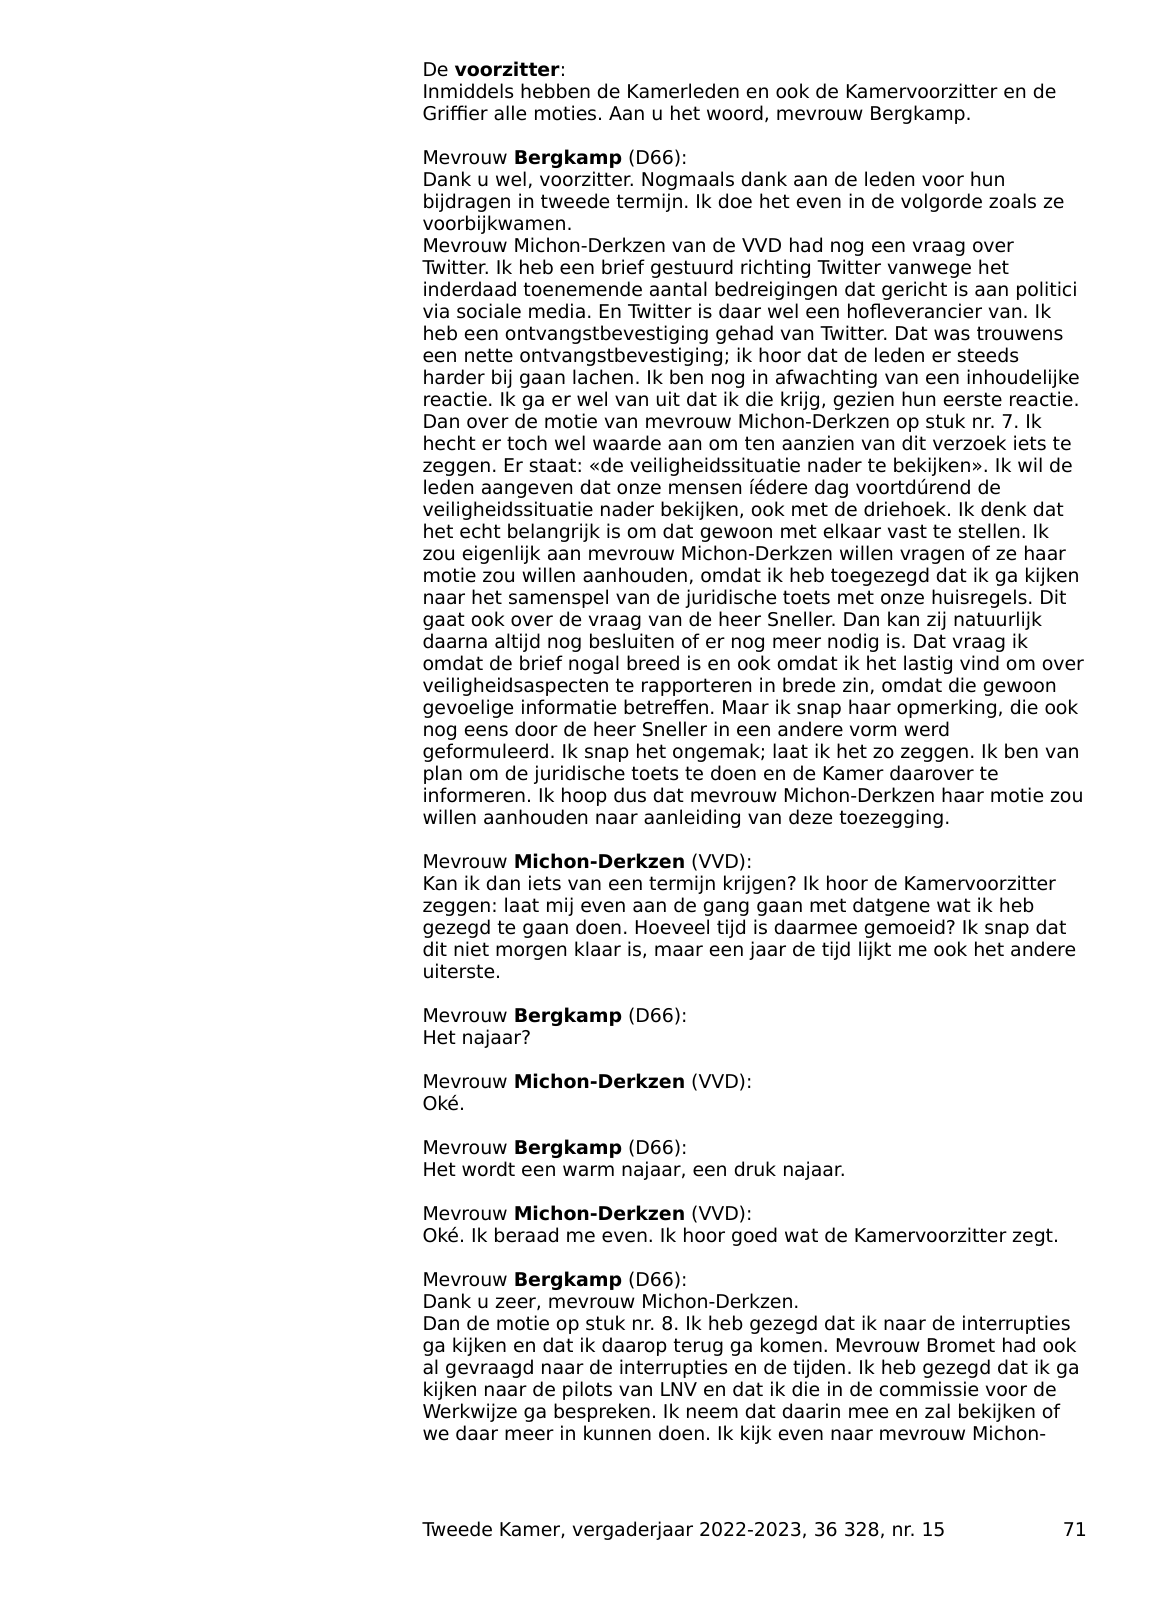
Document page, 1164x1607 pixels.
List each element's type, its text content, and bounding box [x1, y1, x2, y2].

text Mevrouw Michon-Derkzen (VVD): [422, 851, 1087, 873]
text Het wordt een warm najaar, een druk najaar. [422, 1159, 1087, 1181]
text Dan over de motie van mevrouw Michon-Derkzen op stuk nr. 7. Ik hecht er toch wel waarde aan om ten aanzien van dit verzoek iets te zeggen. Er staat: «de veiligheidssituatie nader te bekijken». Ik wil de leden aangeven dat onze mensen íédere dag voortdúrend de veiligheidssituatie nader bekijken, ook met de driehoek. Ik denk dat het echt belangrijk is om dat gewoon met elkaar vast te stellen. Ik zou eigenlijk aan mevrouw Michon-Derkzen willen vragen of ze haar motie zou willen aanhouden, omdat ik heb toegezegd dat ik ga kijken naar het samenspel van de juridische toets met onze huisregels. Dit gaat ook over de vraag van de heer Sneller. Dan kan zij natuurlijk daarna altijd nog besluiten of er nog meer nodig is. Dat vraag ik omdat de brief nogal breed is en ook omdat ik het lastig vind om over veiligheidsaspecten te rapporteren in brede zin, omdat die gewoon gevoelige informatie betreffen. Maar ik snap haar opmerking, die ook nog eens door de heer Sneller in een andere vorm werd geformuleerd. Ik snap het ongemak; laat ik het zo zeggen. Ik ben van plan om de juridische toets te doen en de Kamer daarover te informeren. Ik hoop dus dat mevrouw Michon-Derkzen haar motie zou willen aanhouden naar aanleiding van deze toezegging. [422, 411, 1087, 828]
text Mevrouw Bergkamp (D66): [422, 1269, 1087, 1291]
text Dank u zeer, mevrouw Michon-Derkzen. [422, 1291, 1087, 1313]
text Oké. [422, 1093, 1087, 1115]
text Mevrouw Michon-Derkzen van de VVD had nog een vraag over Twitter. Ik heb een brief gestuurd richting Twitter vanwege het inderdaad toenemende aantal bedreigingen dat gericht is aan politici via sociale media. En Twitter is daar wel een hofleverancier van. Ik heb een ontvangstbevestiging gehad van Twitter. Dat was trouwens een nette ontvangstbevestiging; ik hoor dat de leden er steeds harder bij gaan lachen. Ik ben nog in afwachting van een inhoudelijke reactie. Ik ga er wel van uit dat ik die krijg, gezien hun eerste reactie. [422, 235, 1087, 411]
text De voorzitter: [422, 59, 1087, 81]
text Kan ik dan iets van een termijn krijgen? Ik hoor de Kamervoorzitter zeggen: laat mij even aan de gang gaan met datgene wat ik heb gezegd te gaan doen. Hoeveel tijd is daarmee gemoeid? Ik snap dat dit niet morgen klaar is, maar een jaar de tijd lijkt me ook het andere uiterste. [422, 873, 1087, 983]
text Mevrouw Bergkamp (D66): [422, 1137, 1087, 1159]
text Mevrouw Bergkamp (D66): [422, 1005, 1087, 1027]
text Dank u wel, voorzitter. Nogmaals dank aan de leden voor hun bijdragen in tweede termijn. Ik doe het even in de volgorde zoals ze voorbijkwamen. [422, 169, 1087, 235]
text Mevrouw Michon-Derkzen (VVD): [422, 1203, 1087, 1225]
text Inmiddels hebben de Kamerleden en ook de Kamervoorzitter en de Griffier alle moties. Aan u het woord, mevrouw Bergkamp. [422, 81, 1087, 125]
text Oké. Ik beraad me even. Ik hoor goed wat de Kamervoorzitter zegt. [422, 1225, 1087, 1247]
text Dan de motie op stuk nr. 8. Ik heb gezegd dat ik naar de interrupties ga kijken en dat ik daarop terug ga komen. Mevrouw Bromet had ook al gevraagd naar de interrupties en de tijden. Ik heb gezegd dat ik ga kijken naar de pilots van LNV en dat ik die in de commissie voor de Werkwijze ga bespreken. Ik neem dat daarin mee en zal bekijken of we daar meer in kunnen doen. Ik kijk even naar mevrouw Michon- [422, 1313, 1087, 1445]
text Het najaar? [422, 1027, 1087, 1049]
text Mevrouw Michon-Derkzen (VVD): [422, 1071, 1087, 1093]
text Mevrouw Bergkamp (D66): [422, 147, 1087, 169]
